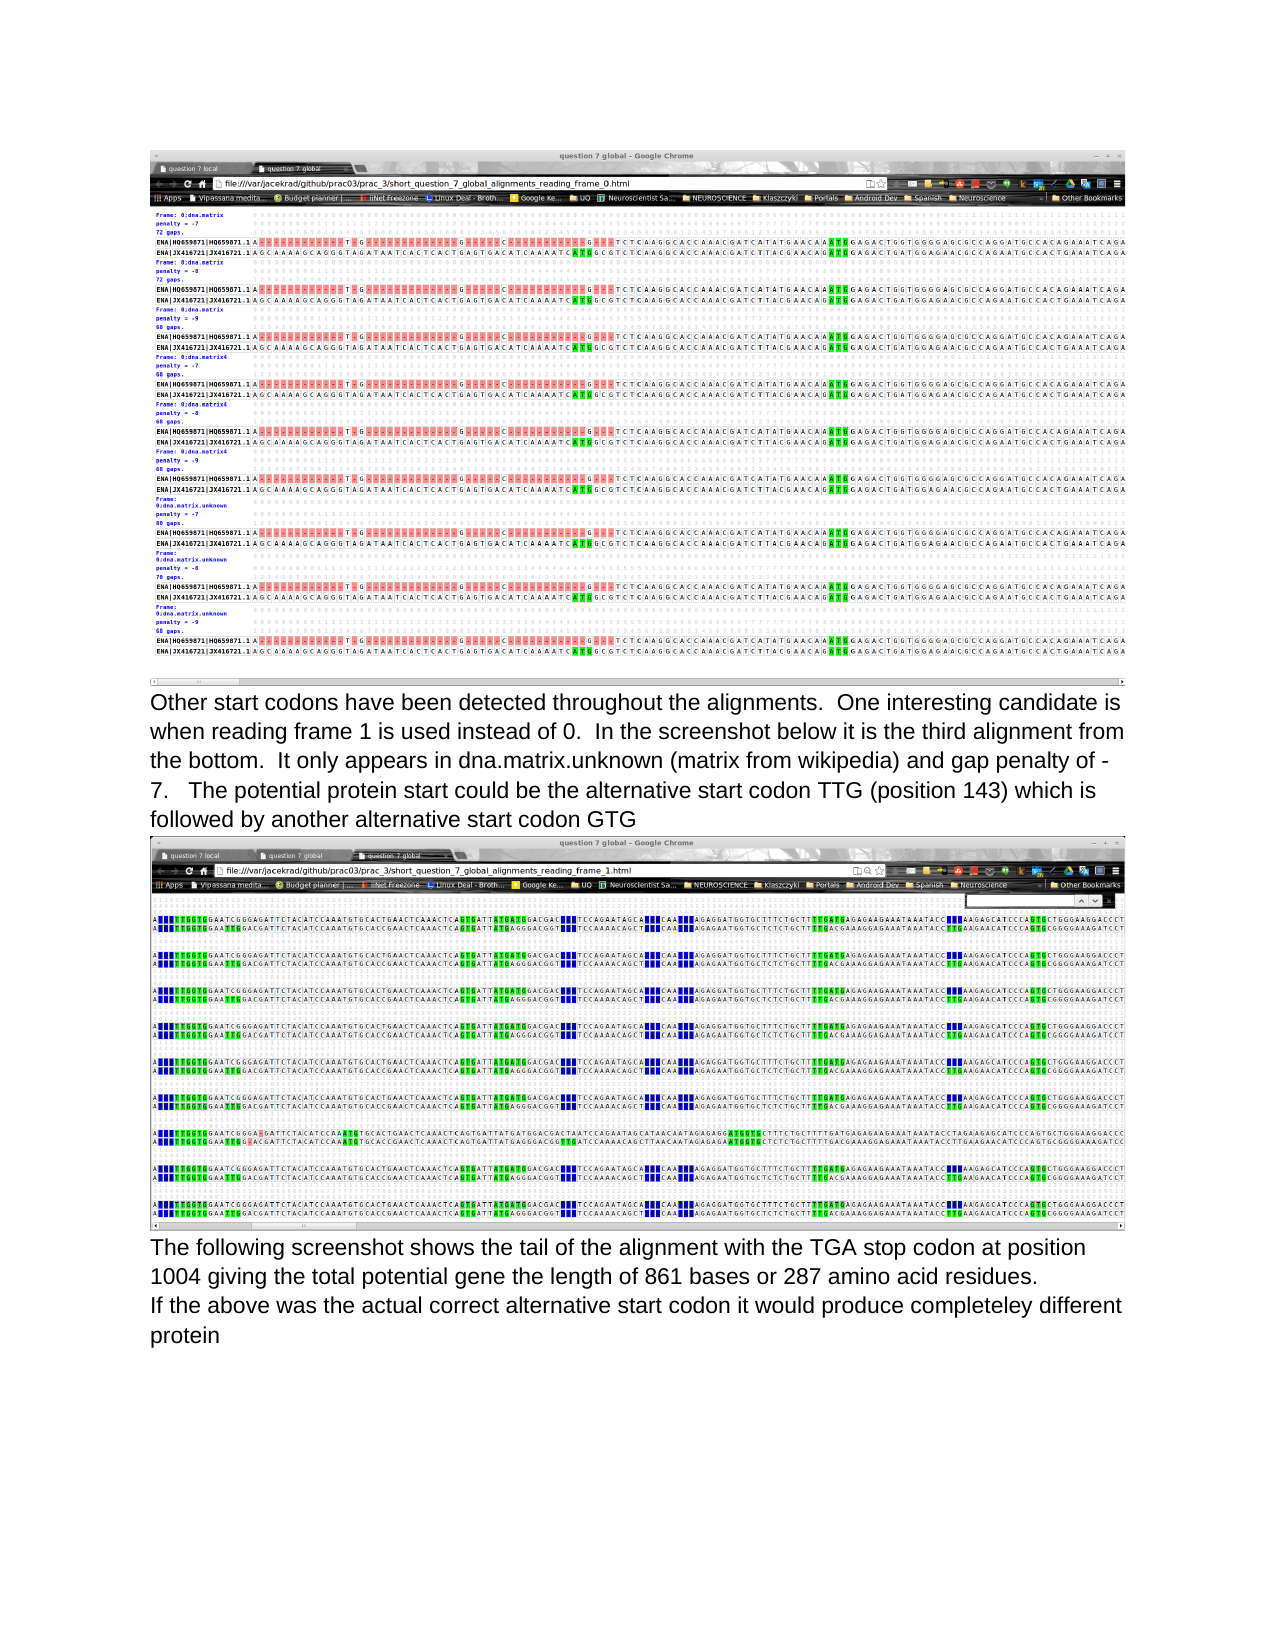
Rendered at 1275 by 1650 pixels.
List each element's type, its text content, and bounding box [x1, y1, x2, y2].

picture [150, 150, 1125, 686]
picture [150, 836, 1125, 1231]
text The following screenshot shows the tail of the alignment with the TGA stop codon at position 1004 giving the total potential gene the length of 861 bases or 287 amino acid residues. [150, 1231, 1125, 1289]
text If the above was the actual correct alternative start codon it would produce completeley different protein [150, 1293, 1125, 1348]
text Other start codons have been detected throughout the alignments. One interesting candidate is when reading frame 1 is used instead of 0. In the screenshot below it is the third alignment from the bottom. It only appears in dna.matrix.unknown (matrix from wikipedia) and gap penalty of -7. The potential protein start could be the alternative start codon TTG (position 143) which is followed by another alternative start codon GTG [150, 686, 1125, 833]
